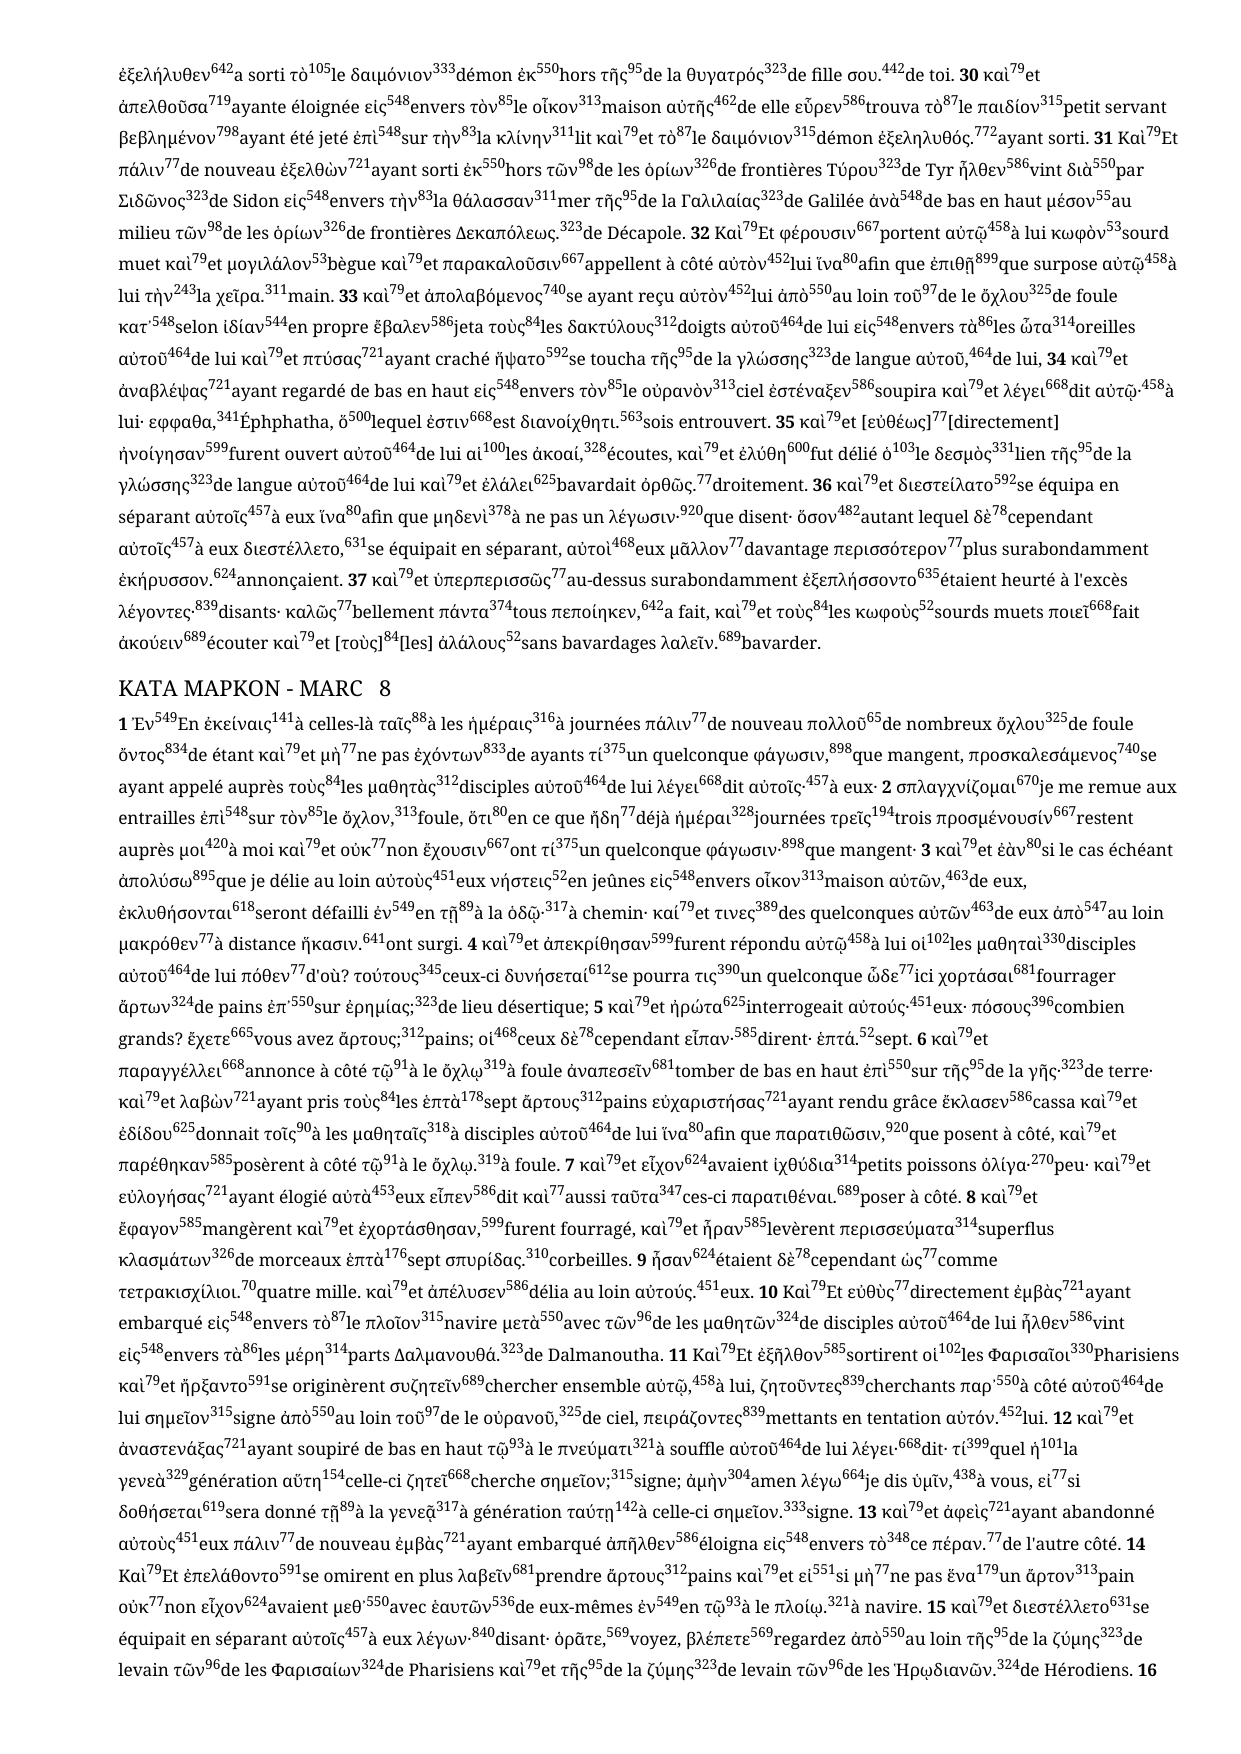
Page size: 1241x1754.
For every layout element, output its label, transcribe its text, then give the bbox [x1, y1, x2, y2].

text 1 Καὶ79Et συνάγονται679sont menés ensemble πρὸς548vers αὐτὸν452lui οἱ102les Φαρισαῖοι330Pharisiens καί79et τινες389des quelconques τῶν96de les γραμματέων324de lettrés ἐλθόντες720ayants venus ἀπὸ550au loin Ἱεροσολύμων.326de Ierosolymas. 2 καὶ79et ἰδόντες720ayants vus τινὰς372des quelconques τῶν96de les μαθητῶν324de disciples αὐτοῦ464de lui ὅτι80en ce que κοιναῖς7à communes χερσίν,316à mains, τοῦτ᾽366ce-ci ἔστιν668est ἀνίπτοις,35à non lavées, ἐσθίουσιν667mangent τοὺς84les ἄρτους312pains 3 –935– οἱ102les γὰρ79car Φαρισαῖοι330Pharisiens καὶ79et πάντες286tous οἱ102les Ἰουδαῖοι70Ioudaiens ἐὰν80si le cas échéant μὴ77ne pas πυγμῇ317à poing serré νίψωνται904que se lavent τὰς82les χεῖρας310mains οὐκ77non ἐσθίουσιν,667mangent, κρατοῦντες839saisissants avec force τὴν83la παράδοσιν311transmission τῶν96de les πρεσβυτέρων,64de plus anciens, 4 καὶ79et ἀπ᾽550au loin ἀγορᾶς323de agora ἐὰν80si le cas échéant μὴ77ne pas βαπτίσωνται904que se baptisent οὐκ77non ἐσθίουσιν,667mangent, καὶ79et ἄλλα391autres πολλά288nombreux ἐστιν668est ἃ481lesquels παρέλαβον585prirent à côté κρατεῖν,689saisir avec force, βαπτισμοὺς312baptisations ποτηρίων326de récipients à boire καὶ79et ξεστῶν324de cruches καὶ79et χαλκίων326de ustensiles en cuivres [καὶ79[et κλινῶν]322de lits] –935– 5 καὶ79et ἐπερωτῶσιν667surinterrogent αὐτὸν452lui οἱ102les Φαρισαῖοι330Pharisiens καὶ79et οἱ102les γραμματεῖς·330lettrés· διὰ548par le fait de τί399quel οὐ77non περιπατοῦσιν667piétinent autour οἱ102les μαθηταί330disciples σου442de toi κατὰ548selon τὴν83la παράδοσιν311transmission τῶν96de les πρεσβυτέρων,64de plus anciens, ἀλλὰ79mais κοιναῖς7à communes χερσὶν316à mains ἐσθίουσιν667mangent τὸν85le ἄρτον;313pain; 6 Ὁ469Celui δὲ78cependant ἀποκριθεὶς760ayant été répondu εἶπεν586dit αὐτοῖς·457à eux· ὅτι80en ce que καλῶς77bellement ἐπροφήτευσεν586prophétisa Ἠσαΐας331Ésaïa περὶ550autour ὑμῶν441de vous τῶν96de les ὑποκριτῶν,324de hypocrites, ὡς80comme γέγραπται654a été graphé [ὅτι]80[en ce que] οὗτος156celui-ci ὁ103le λαὸς331peuple τοῖς92à les χείλεσίν320à lèvres με417moi τιμᾷ,668valorise, ἡ101la δὲ78cependant καρδία329coeur αὐτῶν463de eux πόρρω77loin devant ἀπέχει668tient au loin ἀπ᾽550au loin ἐμοῦ·424de moi· 7 μάτην77vainement δὲ78cependant σέβονταί673se vénèrent με417moi διδάσκοντες839enseignants διδασκαλίας310enseignements ἐντάλματα314commandements ἀνθρώπων.324de êtres humains. 8 ἀφέντες720ayants abandonnés τὴν83la ἐντολὴν311commandement τοῦ97de le θεοῦ325de Dieu κρατεῖτε665vous saisissez avec force τὴν83la παράδοσιν311transmission τῶν96de les ἀνθρώπων.324de êtres humains. 9 καὶ79et ἔλεγεν625disait αὐτοῖς·457à eux· καλῶς77bellement ἀθετεῖτε665vous démettez τὴν83la ἐντολὴν311commandement τοῦ97de le θεοῦ,325de Dieu, ἵνα80afin que τὴν83la παράδοσιν311transmission ὑμῶν441de vous τηρήσητε.896que vous gardiez. 10 Μωϋσῆς331Môusês γὰρ79car εἶπεν·586dit· τίμα570valorise τὸν85le πατέρα313père σου442de toi καὶ79et τὴν83la μητέρα311mère σου,442de toi, καί·79et· ὁ364celui κακολογῶν840discourant en mal πατέρα313père ἢ79ou μητέρα311mère θανάτῳ319à trépas τελευτάτω.572parvienne à l'achèvement. 11 ὑμεῖς447vous δὲ78cependant λέγετε·665vous dites· ἐὰν80si le cas échéant εἴπῃ899que dise ἄνθρωπος331être humain τῷ91à le πατρὶ319à père ἢ79ou τῇ89à la μητρί·317à mère· κορβᾶν,341korban, ὅ500lequel ἐστιν668est δῶρον,333don, ὃ482lequel ἐὰν340si le cas échéant ἐξ550hors ἐμοῦ424de moi ὠφεληθῇς,909que tu sois profité, 12 οὐκέτι77non plus ἀφίετε665vous abandonnez αὐτὸν452lui οὐδὲν375aucun ποιῆσαι681faire τῷ91à le πατρὶ319à père ἢ79ou τῇ89à la μητρί,317à mère, 13 ἀκυροῦντες839annulants τὸν85le λόγον313discours τοῦ97de le θεοῦ325de Dieu τῇ89à la παραδόσει317à transmission ὑμῶν441de vous ᾗ484à laquelle παρεδώκατε·583vous transmîtes· καὶ79et παρόμοια5ressemblants à côté τοιαῦτα347tels πολλὰ270nombreux ποιεῖτε.665vous faites. 14 Καὶ79Et προσκαλεσάμενος740se ayant appelé auprès πάλιν77de nouveau τὸν85le ὄχλον313foule ἔλεγεν625disait αὐτοῖς·457à eux· ἀκούσατέ553écoutez μου424de moi πάντες389tous καὶ79et σύνετε.553comprenez. 15 οὐδέν392aucun ἐστιν668est ἔξωθεν552au dehors τοῦ97de le ἀνθρώπου325de être humain εἰσπορευόμενον869se allant à l'intérieur εἰς548envers αὐτὸν452lui ὃ500lequel δύναται674se peut κοινῶσαι681rendre commun αὐτόν,452lui, ἀλλὰ79mais τὰ365ces ἐκ550hors τοῦ97de le ἀνθρώπου325de être humain ἐκπορευόμενά868se allants au dehors ἐστιν668est τὰ365ces κοινοῦντα841rendants communs τὸν85le ἄνθρωπον.313être humain. 16 17 Καὶ79Et ὅτε80lorsque εἰσῆλθεν586vint à l'intérieur εἰς548envers οἶκον313maison ἀπὸ550au loin τοῦ97de le ὄχλου,325de foule, ἐπηρώτων624surinterrogeaient αὐτὸν452lui οἱ102les μαθηταὶ330disciples αὐτοῦ464de lui τὴν83la παραβολήν.311parabole. 18 καὶ79et λέγει668dit αὐτοῖς·457à eux· οὕτως77ainsi καὶ77aussi ὑμεῖς447vous ἀσύνετοί46sans capables de comprendre ἐστε;665vous êtes; οὐ77non νοεῖτε665vous intelligez ὅτι80en ce que πᾶν392tout τὸ366ce ἔξωθεν77au dehors εἰσπορευόμενον869se allant à l'intérieur εἰς548envers τὸν85le ἄνθρωπον313être humain οὐ77non δύναται674se peut αὐτὸν452lui κοινῶσαι681rendre commun 19 ὅτι80en ce que οὐκ77non εἰσπορεύεται674se va à l'intérieur αὐτοῦ464de lui εἰς548envers τὴν83la καρδίαν311coeur ἀλλ᾽79mais εἰς548envers τὴν83la κοιλίαν,311cavité ventrale, καὶ79et εἰς548envers τὸν85le ἀφεδρῶνα313latrine ἐκπορεύεται,674se va au dehors, καθαρίζων840purifiant πάντα270tous τὰ86les βρώματα;314aliments; 20 ἔλεγεν625disait δὲ78cependant ὅτι80en ce que τὸ366ce ἐκ550hors τοῦ97de le ἀνθρώπου325de être humain ἐκπορευόμενον,869se allant au dehors, ἐκεῖνο366ce-là κοινοῖ668rend commun τὸν85le ἄνθρωπον.313être humain. 21 ἔσωθεν77au dedans γὰρ79car ἐκ550hors τῆς95de la καρδίας323de coeur τῶν96de les ἀνθρώπων324de êtres humains οἱ102les διαλογισμοὶ330calculs au-travers οἱ102les κακοὶ21malicieux ἐκπορεύονται,673se vont au dehors, πορνεῖαι,328pornations, κλοπαί,328vols, φόνοι,330meurtres, 22 μοιχεῖαι,328adultérations, πλεονεξίαι,328cupidités, πονηρίαι,328méchancetés, δόλος,331fraude, ἀσέλγεια,329luxure, ὀφθαλμὸς331oeil πονηρός,71méchant, βλασφημία,329blasphémie, ὑπερηφανία,329prétention, ἀφροσύνη·329insouciance· 23 πάντα288tous ταῦτα157ces-ci τὰ104les πονηρὰ72méchants ἔσωθεν77au dedans ἐκπορεύεται674se va au dehors καὶ79et κοινοῖ668rend commun τὸν85le ἄνθρωπον.313être humain. 24 Ἐκεῖθεν77De là δὲ78cependant ἀναστὰς721ayant redressé ἀπῆλθεν586éloigna εἰς548envers τὰ86les ὅρια314frontières Τύρου323de Tyr καὶ79et Σιδῶνος.323de Sidon. Καὶ79Et εἰσελθὼν721ayant venu à l'intérieur εἰς548envers οἰκίαν311maison d'habitation οὐδένα373aucun ἤθελεν625voulait γνῶναι,681connaître, καὶ79et οὐκ77non ἠδυνάσθη600fut pu λαθεῖν·681omettre· 25 ἀλλ᾽79mais εὐθὺς77directement ἀκούσασα719ayante écoutée γυνὴ329femme περὶ550autour αὐτοῦ,464de lui, ἧς490de laquelle εἶχεν625avait τὸ105le θυγάτριον333petite fille αὐτῆς462de elle πνεῦμα315souffle ἀκάθαρτον,6impur, ἐλθοῦσα719ayante venue προσέπεσεν586tomba vers πρὸς548vers τοὺς84les πόδας312pieds αὐτοῦ·464de lui· 26 ἡ101la δὲ78cependant γυνὴ329femme ἦν625était Ἑλληνίς,329Hellène, Συροφοινίκισσα329Syrienne-Phénicienne τῷ93à le γένει·321à genre· καὶ79et ἠρώτα625interrogeait αὐτὸν452lui ἵνα80afin que τὸ87le δαιμόνιον315démon ἐκβάλῃ899que éjecte ἐκ550hors τῆς95de la θυγατρὸς323de fille αὐτῆς.462de elle. 27 καὶ79et ἔλεγεν625disait αὐτῇ·456à elle· ἄφες554abandonne πρῶτον77premièrement χορτασθῆναι683être fourragé τὰ86les τέκνα,314enfants, οὐ77non γάρ79car ἐστιν668est καλὸν49beau λαβεῖν681prendre τὸν85le ἄρτον313pain τῶν98de les τέκνων326de enfants καὶ79et τοῖς92à les κυναρίοις320à chiots βαλεῖν.681jeter. 28 ἡ467celle δὲ78cependant ἀπεκρίθη600fut répondu καὶ79et λέγει668dit αὐτῷ·458à lui· ναί,304oui, κύριε·337Maître· καὶ77aussi τὰ104les κυνάρια332chiots ὑποκάτω552en dessous vers le bas τῆς95de la τραπέζης323de table ἐσθίουσιν667mangent ἀπὸ550au loin τῶν98de les ψιχίων326de miettes τῶν98de les παιδίων.326de petits servants. 29 καὶ79et εἶπεν586dit αὐτῇ·456à elle· διὰ548par le fait de τοῦτον138celui-ci τὸν85le λόγον313discours ὕπαγε,570dirige en arrière, ἐξελήλυθεν642a sorti τὸ105le δαιμόνιον333démon ἐκ550hors τῆς95de la θυγατρός323de fille σου.442de toi. 30 καὶ79et ἀπελθοῦσα719ayante éloignée εἰς548envers τὸν85le οἶκον313maison αὐτῆς462de elle εὗρεν586trouva τὸ87le παιδίον315petit servant βεβλημένον798ayant été jeté ἐπὶ548sur τὴν83la κλίνην311lit καὶ79et τὸ87le δαιμόνιον315démon ἐξεληλυθός.772ayant sorti. 31 Καὶ79Et πάλιν77de nouveau ἐξελθὼν721ayant sorti ἐκ550hors τῶν98de les ὁρίων326de frontières Τύρου323de Tyr ἦλθεν586vint διὰ550par Σιδῶνος323de Sidon εἰς548envers τὴν83la θάλασσαν311mer τῆς95de la Γαλιλαίας323de Galilée ἀνὰ548de bas en haut μέσον55au milieu τῶν98de les ὁρίων326de frontières Δεκαπόλεως.323de Décapole. 32 Καὶ79Et φέρουσιν667portent αὐτῷ458à lui κωφὸν53sourd muet καὶ79et μογιλάλον53bègue καὶ79et παρακαλοῦσιν667appellent à côté αὐτὸν452lui ἵνα80afin que ἐπιθῇ899que surpose αὐτῷ458à lui τὴν243la χεῖρα.311main. 33 καὶ79et ἀπολαβόμενος740se ayant reçu αὐτὸν452lui ἀπὸ550au loin τοῦ97de le ὄχλου325de foule κατ᾽548selon ἰδίαν544en propre ἔβαλεν586jeta τοὺς84les δακτύλους312doigts αὐτοῦ464de lui εἰς548envers τὰ86les ὦτα314oreilles αὐτοῦ464de lui καὶ79et πτύσας721ayant craché ἥψατο592se toucha τῆς95de la γλώσσης323de langue αὐτοῦ,464de lui, 34 καὶ79et ἀναβλέψας721ayant regardé de bas en haut εἰς548envers τὸν85le οὐρανὸν313ciel ἐστέναξεν586soupira καὶ79et λέγει668dit αὐτῷ·458à lui· εφφαθα,341Éphphatha, ὅ500lequel ἐστιν668est διανοίχθητι.563sois entrouvert. 35 καὶ79et [εὐθέως]77[directement] ἠνοίγησαν599furent ouvert αὐτοῦ464de lui αἱ100les ἀκοαί,328écoutes, καὶ79et ἐλύθη600fut délié ὁ103le δεσμὸς331lien τῆς95de la γλώσσης323de langue αὐτοῦ464de lui καὶ79et ἐλάλει625bavardait ὀρθῶς.77droitement. 36 καὶ79et διεστείλατο592se équipa en séparant αὐτοῖς457à eux ἵνα80afin que μηδενὶ378à ne pas un λέγωσιν·920que disent· ὅσον482autant lequel δὲ78cependant αὐτοῖς457à eux διεστέλλετο,631se équipait en séparant, αὐτοὶ468eux μᾶλλον77davantage περισσότερον77plus surabondamment ἐκήρυσσον.624annonçaient. 37 καὶ79et ὑπερπερισσῶς77au-dessus surabondamment ἐξεπλήσσοντο635étaient heurté à l'excès λέγοντες·839disants· καλῶς77bellement πάντα374tous πεποίηκεν,642a fait, καὶ79et τοὺς84les κωφοὺς52sourds muets ποιεῖ668fait ἀκούειν689écouter καὶ79et [τοὺς]84[les] ἀλάλους52sans bavardages λαλεῖν.689bavarder. [118, 59, 1181, 655]
text ΚΑΤΑ ΜΑΡΚΟΝ - MARC 8 [118, 673, 1181, 703]
text 1 Ἐν549En ἐκείναις141à celles-là ταῖς88à les ἡμέραις316à journées πάλιν77de nouveau πολλοῦ65de nombreux ὄχλου325de foule ὄντος834de étant καὶ79et μὴ77ne pas ἐχόντων833de ayants τί375un quelconque φάγωσιν,898que mangent, προσκαλεσάμενος740se ayant appelé auprès τοὺς84les μαθητὰς312disciples αὐτοῦ464de lui λέγει668dit αὐτοῖς·457à eux· 2 σπλαγχνίζομαι670je me remue aux entrailles ἐπὶ548sur τὸν85le ὄχλον,313foule, ὅτι80en ce que ἤδη77déjà ἡμέραι328journées τρεῖς194trois προσμένουσίν667restent auprès μοι420à moi καὶ79et οὐκ77non ἔχουσιν667ont τί375un quelconque φάγωσιν·898que mangent· 3 καὶ79et ἐὰν80si le cas échéant ἀπολύσω895que je délie au loin αὐτοὺς451eux νήστεις52en jeûnes εἰς548envers οἶκον313maison αὐτῶν,463de eux, ἐκλυθήσονται618seront défailli ἐν549en τῇ89à la ὁδῷ·317à chemin· καί79et τινες389des quelconques αὐτῶν463de eux ἀπὸ547au loin μακρόθεν77à distance ἥκασιν.641ont surgi. 4 καὶ79et ἀπεκρίθησαν599furent répondu αὐτῷ458à lui οἱ102les μαθηταὶ330disciples αὐτοῦ464de lui πόθεν77d'où? τούτους345ceux-ci δυνήσεταί612se pourra τις390un quelconque ὧδε77ici χορτάσαι681fourrager ἄρτων324de pains ἐπ᾽550sur ἐρημίας;323de lieu désertique; 5 καὶ79et ἠρώτα625interrogeait αὐτούς·451eux· πόσους396combien grands? ἔχετε665vous avez ἄρτους;312pains; οἱ468ceux δὲ78cependant εἶπαν·585dirent· ἑπτά.52sept. 6 καὶ79et παραγγέλλει668annonce à côté τῷ91à le ὄχλῳ319à foule ἀναπεσεῖν681tomber de bas en haut ἐπὶ550sur τῆς95de la γῆς·323de terre· καὶ79et λαβὼν721ayant pris τοὺς84les ἑπτὰ178sept ἄρτους312pains εὐχαριστήσας721ayant rendu grâce ἔκλασεν586cassa καὶ79et ἐδίδου625donnait τοῖς90à les μαθηταῖς318à disciples αὐτοῦ464de lui ἵνα80afin que παρατιθῶσιν,920que posent à côté, καὶ79et παρέθηκαν585posèrent à côté τῷ91à le ὄχλῳ.319à foule. 7 καὶ79et εἶχον624avaient ἰχθύδια314petits poissons ὀλίγα·270peu· καὶ79et εὐλογήσας721ayant élogié αὐτὰ453eux εἶπεν586dit καὶ77aussi ταῦτα347ces-ci παρατιθέναι.689poser à côté. 8 καὶ79et ἔφαγον585mangèrent καὶ79et ἐχορτάσθησαν,599furent fourragé, καὶ79et ἦραν585levèrent περισσεύματα314superflus κλασμάτων326de morceaux ἑπτὰ176sept σπυρίδας.310corbeilles. 9 ἦσαν624étaient δὲ78cependant ὡς77comme τετρακισχίλιοι.70quatre mille. καὶ79et ἀπέλυσεν586délia au loin αὐτούς.451eux. 10 Καὶ79Et εὐθὺς77directement ἐμβὰς721ayant embarqué εἰς548envers τὸ87le πλοῖον315navire μετὰ550avec τῶν96de les μαθητῶν324de disciples αὐτοῦ464de lui ἦλθεν586vint εἰς548envers τὰ86les μέρη314parts Δαλμανουθά.323de Dalmanoutha. 11 Καὶ79Et ἐξῆλθον585sortirent οἱ102les Φαρισαῖοι330Pharisiens καὶ79et ἤρξαντο591se originèrent συζητεῖν689chercher ensemble αὐτῷ,458à lui, ζητοῦντες839cherchants παρ᾽550à côté αὐτοῦ464de lui σημεῖον315signe ἀπὸ550au loin τοῦ97de le οὐρανοῦ,325de ciel, πειράζοντες839mettants en tentation αὐτόν.452lui. 12 καὶ79et ἀναστενάξας721ayant soupiré de bas en haut τῷ93à le πνεύματι321à souffle αὐτοῦ464de lui λέγει·668dit· τί399quel ἡ101la γενεὰ329génération αὕτη154celle-ci ζητεῖ668cherche σημεῖον;315signe; ἀμὴν304amen λέγω664je dis ὑμῖν,438à vous, εἰ77si δοθήσεται619sera donné τῇ89à la γενεᾷ317à génération ταύτῃ142à celle-ci σημεῖον.333signe. 13 καὶ79et ἀφεὶς721ayant abandonné αὐτοὺς451eux πάλιν77de nouveau ἐμβὰς721ayant embarqué ἀπῆλθεν586éloigna εἰς548envers τὸ348ce πέραν.77de l'autre côté. 14 Καὶ79Et ἐπελάθοντο591se omirent en plus λαβεῖν681prendre ἄρτους312pains καὶ79et εἰ551si μὴ77ne pas ἕνα179un ἄρτον313pain οὐκ77non εἶχον624avaient μεθ᾽550avec ἑαυτῶν536de eux-mêmes ἐν549en τῷ93à le πλοίῳ.321à navire. 15 καὶ79et διεστέλλετο631se équipait en séparant αὐτοῖς457à eux λέγων·840disant· ὁρᾶτε,569voyez, βλέπετε569regardez ἀπὸ550au loin τῆς95de la ζύμης323de levain τῶν96de les Φαρισαίων324de Pharisiens καὶ79et τῆς95de la ζύμης323de levain τῶν96de les Ἡρῳδιανῶν.324de Hérodiens. 16 καὶ79et διελογίζοντο630se calculaient au-travers πρὸς548vers ἀλλήλους501les uns les autres ὅτι80en ce que ἄρτους312pains οὐκ77non ἔχουσιν.667ont. 17 καὶ79et γνοὺς721ayant connu ὁ103le Ἰησοῦς331Iésous λέγει668dit αὐτοῖς·457à eux· τί399quel διαλογίζεσθε671vous vous calculez au-travers ὅτι80en ce que ἄρτους312pains οὐκ77non ἔχετε;665vous avez; οὔπω77non encore νοεῖτε665vous intelligez οὐδὲ79non cependant συνίετε;665vous comprenez; πεπωρωμένην794ayante étée rendue calleux ἔχετε665vous avez τὴν83la καρδίαν311coeur ὑμῶν;441de vous; 18 ὀφθαλμοὺς312yeux ἔχοντες839ayants οὐ77non βλέπετε665vous regardez καὶ79et ὦτα314oreilles ἔχοντες839ayants οὐκ77non ἀκούετε;665vous écoutez; καὶ79et οὐ77non μνημονεύετε,665vous mémorez, 19 ὅτε80lorsque τοὺς84les πέντε178cinq ἄρτους312pains ἔκλασα582je cassai εἰς548envers τοὺς84les πεντακισχιλίους,52cinq mille, πόσους161combien grands? κοφίνους312couffins κλασμάτων326de morceaux πλήρεις52de plénitudes ἤρατε;583vous levâtes; λέγουσιν667disent αὐτῷ·458à lui· δώδεκα.52douze. 20 ὅτε80lorsque καὶ77aussi τοὺς84les ἑπτὰ52sept εἰς548envers τοὺς84les τετρακισχιλίους,52quatre mille, πόσων168de combien grandes? σπυρίδων322de corbeilles πληρώματα314plénitudes κλασμάτων326de morceaux ἤρατε;583vous levâtes; καὶ79et λέγουσιν667disent [αὐτῷ]·458[à lui]· ἑπτά.50sept. 21 καὶ79et ἔλεγεν625disait αὐτοῖς·457à eux· πῶς77comment? οὔπω77non encore συνίετε;665vous comprenez; 22 Καὶ79Et ἔρχονται673se viennent εἰς548envers Βηθσαϊδάν.311Bethsaïda. Καὶ79Et φέρουσιν667portent αὐτῷ458à lui τυφλὸν53aveugle καὶ79et παρακαλοῦσιν667appellent à côté αὐτὸν452lui ἵνα80afin que αὐτοῦ464de lui ἅψηται.905que se touche. 23 καὶ79et ἐπιλαβόμενος740se ayant emparé τῆς95de la χειρὸς323de main τοῦ97de le τυφλοῦ65de aveugle ἐξήνεγκεν586exporta αὐτὸν452lui ἔξω552au-dehors τῆς95de la κώμης323de village καὶ79et πτύσας721ayant craché εἰς548envers τὰ86les ὄμματα314yeux αὐτοῦ,464de lui, ἐπιθεὶς721ayant surposé τὰς82les χεῖρας310mains αὐτῷ458à lui ἐπηρώτα625surinterrogeait αὐτόν·452lui· εἴ340si τι375un quelconque βλέπεις;666tu regardes; 24 καὶ79et ἀναβλέψας721ayant regardé de bas en haut ἔλεγεν·625disait· βλέπω664je regarde τοὺς84les ἀνθρώπους312êtres humains ὅτι80en ce que ὡς80comme δένδρα314arbres ὁρῶ664je vois περιπατοῦντας.821piétinants autour. 25 εἶτα77puis πάλιν77de nouveau ἐπέθηκεν586surposa τὰς82les χεῖρας310mains ἐπὶ548sur τοὺς84les ὀφθαλμοὺς312yeux αὐτοῦ,464de lui, καὶ79et διέβλεψεν586regarda à travers καὶ79et ἀπεκατέστη586reconstitua καὶ79et ἐνέβλεπεν625entrait regard τηλαυγῶς77clairement au loin ἅπαντα.374en totalités. 26 καὶ79et ἀπέστειλεν586envoya αὐτὸν452lui εἰς548envers οἶκον313maison αὐτοῦ464de lui λέγων·840disant· μηδὲ77ni cependant εἰς548envers τὴν83la κώμην311village εἰσέλθῃς.897que tu viennes à l'intérieur. 27 Καὶ79Et ἐξῆλθεν586sortit ὁ103le Ἰησοῦς331Iésous καὶ79et οἱ102les μαθηταὶ330disciples αὐτοῦ464de lui εἰς548envers τὰς82les κώμας310villages Καισαρείας323de Kaesareia τῆς356de celle Φιλίππου·325de Philippe· καὶ79et ἐν549en τῇ89à la ὁδῷ317à chemin ἐπηρώτα625surinterrogeait τοὺς84les μαθητὰς312disciples αὐτοῦ464de lui λέγων840disant αὐτοῖς·457à eux· τίνα397quel με417moi λέγουσιν667disent οἱ102les ἄνθρωποι330êtres humains εἶναι;689être; 28 οἱ468ceux δὲ78cependant εἶπαν585dirent αὐτῷ458à lui λέγοντες839disants [ὅτι]80[en ce que] Ἰωάννην313Ioannes τὸν85le βαπτιστήν,313Baptiseur, καὶ79et ἄλλοι389autres Ἠλίαν,313Élia, ἄλλοι389autres δὲ78cependant ὅτι80en ce que εἷς71un τῶν96de les προφητῶν.324de prophètes. 29 καὶ79et αὐτὸς469lui ἐπηρώτα625surinterrogeait αὐτούς·451eux· ὑμεῖς447vous δὲ78cependant τίνα397quel με417moi λέγετε665vous dites εἶναι;689être; ἀποκριθεὶς760ayant été répondu δὲ78cependant ὁ103le Πέτρος331Pierre λέγει668dit αὐτῷ·458à lui· σὺ448toi εἶ666tu es ὁ103le χριστός.331Christ. 30 καὶ79et ἐπετίμησεν586survalorisa αὐτοῖς457à eux ἵνα80afin que μηδενὶ378à ne pas un λέγωσιν920que disent περὶ550autour αὐτοῦ.464de lui. 31 Καὶ79Et ἤρξατο592se origina διδάσκειν689enseigner αὐτοὺς451eux ὅτι80en ce que δεῖ668attache de lien τὸν85le υἱὸν313fils τοῦ97de le ἀνθρώπου325de être humain πολλὰ374nombreux παθεῖν681souffrir καὶ79et ἀποδοκιμασθῆναι683être éprouvé en rejet ὑπὸ550sous τῶν96de les πρεσβυτέρων64de plus anciens καὶ79et τῶν96de les ἀρχιερέων324de chefs sacrificateurs καὶ79et τῶν96de les γραμματέων324de lettrés καὶ79et ἀποκτανθῆναι683être tué catégoriquement καὶ79et μετὰ548après τρεῖς176trois ἡμέρας310journées ἀναστῆναι·681redresser· 32 καὶ79et παρρησίᾳ317à oralité franche τὸν85le λόγον313discours ἐλάλει.625bavardait. καὶ79et προσλαβόμενος740se ayant pris auprès αὐτὸν452lui ὁ103le Πέτρος331Pierre ἤρξατο592se origina ἐπιτιμᾶν689survaloriser αὐτῷ.458à lui. 33 ὁ469celui δὲ78cependant ἐπιστραφεὶς760ayant été tourné sur καὶ79et ἰδὼν721ayant vu τοὺς84les μαθητὰς312disciples αὐτοῦ464de lui ἐπετίμησεν586survalorisa Πέτρῳ319à Pierre καὶ79et λέγει·668dit· ὕπαγε570dirige en arrière ὀπίσω552derrière μου,424de moi, σατανᾶ,337Satanas, ὅτι80en ce que οὐ77non φρονεῖς666tu penses τὰ347ces τοῦ97de le θεοῦ325de Dieu ἀλλὰ79mais τὰ347ces τῶν96de les ἀνθρώπων.324de êtres humains. 34 Καὶ79Et προσκαλεσάμενος740se ayant appelé auprès τὸν85le ὄχλον313foule σὺν549avec τοῖς90à les μαθηταῖς318à disciples αὐτοῦ464de lui εἶπεν586dit αὐτοῖς·457à eux· εἴ80si τις390un quelconque θέλει668veut ὀπίσω552derrière μου424de moi ἀκολουθεῖν,689suivre, ἀπαρνησάσθω560se dénie ἑαυτὸν528lui-même καὶ79et ἀράτω556lève τὸν85le σταυρὸν313croix αὐτοῦ464de lui καὶ79et ἀκολουθείτω572suive μοι.420à moi. 35 ὃς498lequel γὰρ79car ἐὰν340si le cas échéant θέλῃ921que veuille τὴν83la ψυχὴν311âme αὐτοῦ464de lui σῶσαι681sauver ἀπολέσει606dépérira αὐτήν·450elle· ὃς498lequel δ᾽78cependant ἂν340le cas échéant ἀπολέσει606dépérira τὴν83la ψυχὴν311âme αὐτοῦ464de lui ἕνεκεν552à cause ἐμοῦ424de moi καὶ79et τοῦ99de le εὐαγγελίου327de évangile σώσει606sauvera αὐτήν.450elle. 36 τί399quel γὰρ79car ὠφελεῖ668profite ἄνθρωπον313être humain κερδῆσαι681gagner τὸν85le κόσμον313monde ὅλον269tout entier καὶ79et ζημιωθῆναι683être endommagé τὴν83la ψυχὴν311âme αὐτοῦ;464de lui; 37 τί399quel γὰρ79car δοῖ899que donne ἄνθρωπος331être humain ἀντάλλαγμα315en contre échange τῆς95de la ψυχῆς323de âme αὐτοῦ;464de lui; 38 ὃς498lequel γὰρ79car ἐὰν340si le cas échéant ἐπαισχυνθῇ911que soit eu honte sur με417moi καὶ79et τοὺς84les ἐμοὺς217miens λόγους312discours ἐν549en τῇ89à la γενεᾷ317à génération ταύτῃ142à celle-ci τῇ89à la μοιχαλίδι8à adultère καὶ79et ἁμαρτωλῷ,8à fauteuse, καὶ77aussi ὁ103le υἱὸς331fils τοῦ97de le ἀνθρώπου325de être humain ἐπαισχυνθήσεται619sera eu honte sur αὐτόν,452lui, ὅταν80lorsque le cas échéant ἔλθῃ899que vienne ἐν549en τῇ89à la δόξῃ317à gloire τοῦ97de le πατρὸς325de père αὐτοῦ464de lui μετὰ550avec τῶν96de les ἀγγέλων324de anges τῶν96de les ἁγίων.15de saints. [118, 707, 1181, 1682]
